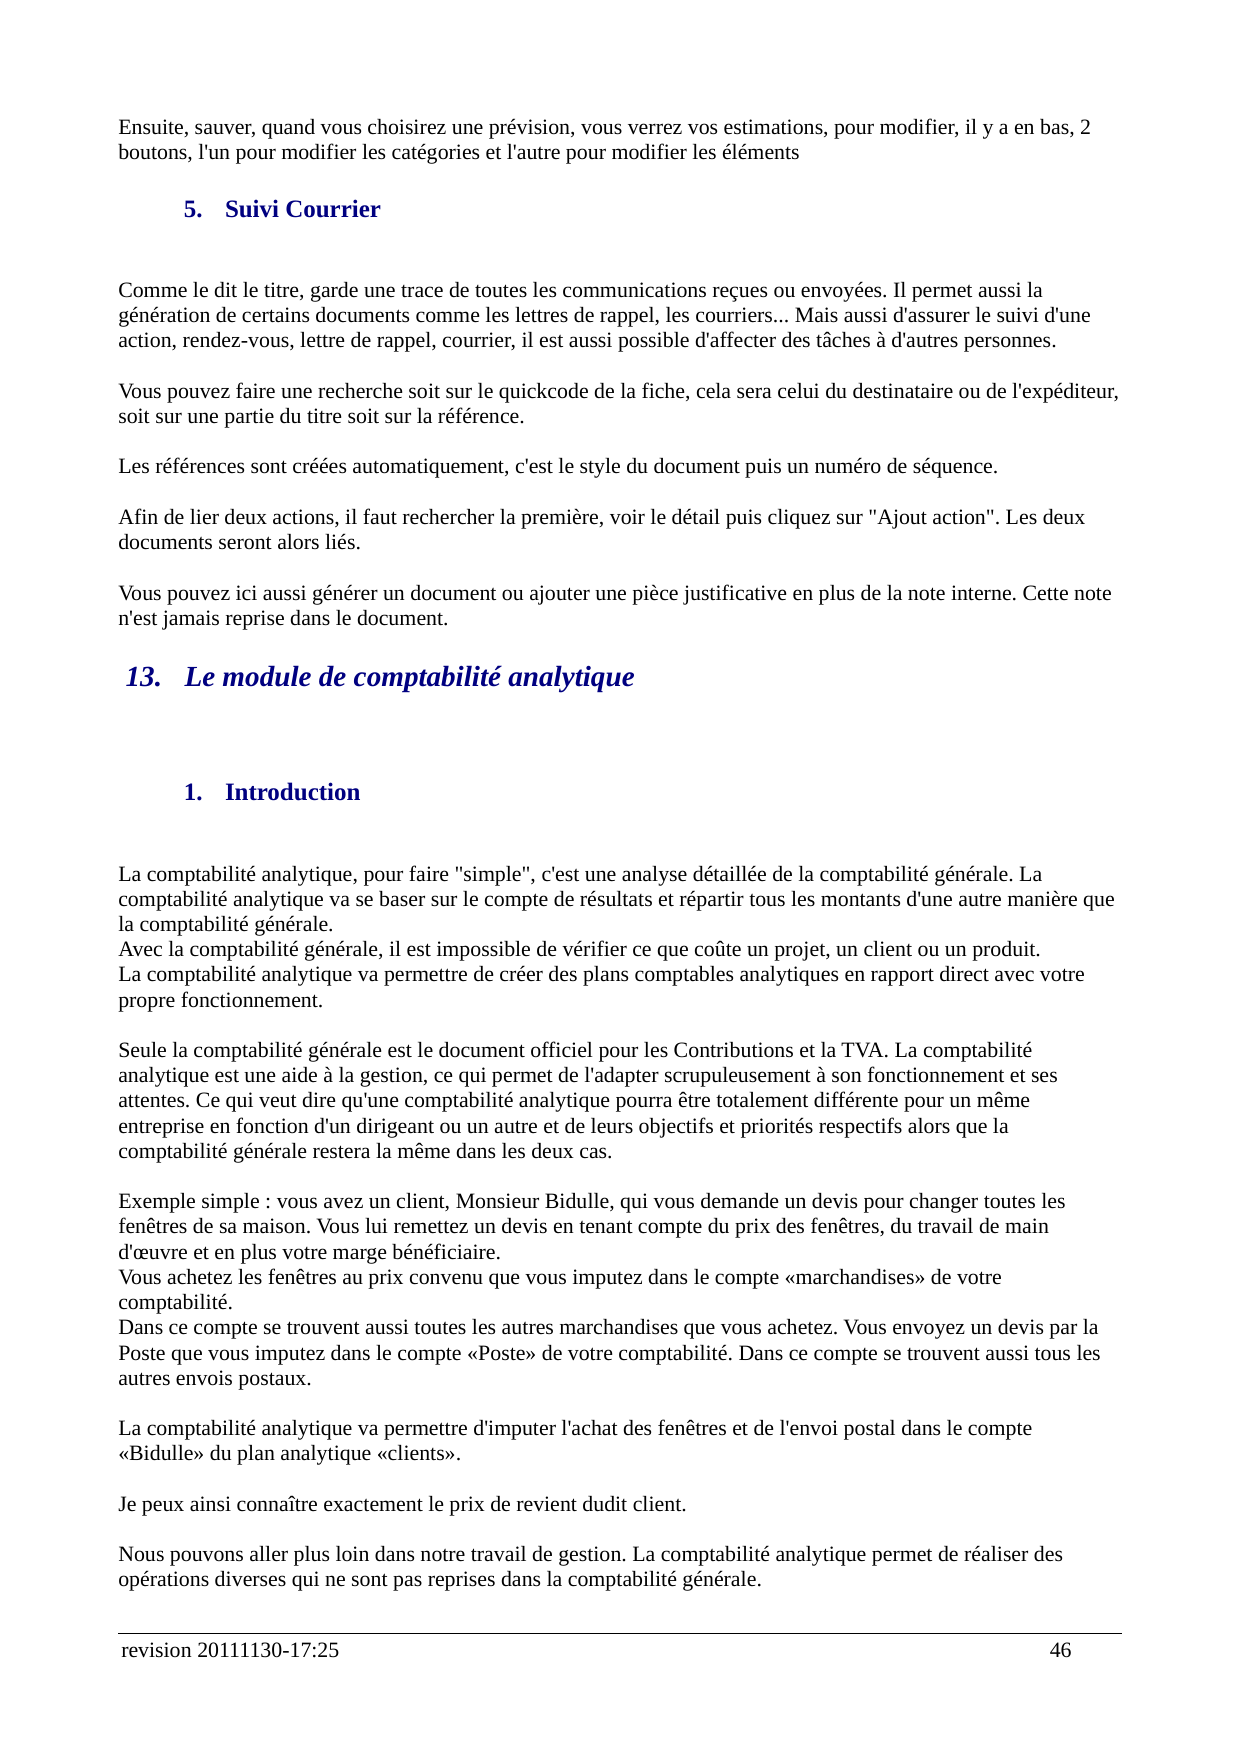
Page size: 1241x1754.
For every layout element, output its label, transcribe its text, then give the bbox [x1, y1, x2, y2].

text Nous pouvons aller plus loin dans notre travail de gestion. La comptabilité analytique permet de réaliser des opérations diverses qui ne sont pas reprises dans la comptabilité générale. [118, 1541, 1122, 1592]
text Je peux ainsi connaître exactement le prix de revient dudit client. [118, 1491, 1122, 1516]
text Comme le dit le titre, garde une trace de toutes les communications reçues ou envoyées. Il permet aussi la génération de certains documents comme les lettres de rappel, les courriers... Mais aussi d'assurer le suivi d'une action, rendez-vous, lettre de rappel, courrier, il est aussi possible d'affecter des tâches à d'autres personnes. [118, 277, 1122, 353]
text Seule la comptabilité générale est le document officiel pour les Contributions et la TVA. La comptabilité analytique est une aide à la gestion, ce qui permet de l'adapter scrupuleusement à son fonctionnement et ses attentes. Ce qui veut dire qu'une comptabilité analytique pourra être totalement différente pour un même entreprise en fonction d'un dirigeant ou un autre et de leurs objectifs et priorités respectifs alors que la comptabilité générale restera la même dans les deux cas. [118, 1037, 1122, 1163]
text La comptabilité analytique va permettre de créer des plans comptables analytiques en rapport direct avec votre propre fonctionnement. [118, 961, 1122, 1012]
text Vous pouvez ici aussi générer un document ou ajouter une pièce justificative en plus de la note interne. Cette note n'est jamais reprise dans le document. [118, 579, 1122, 630]
text Ensuite, sauver, quand vous choisirez une prévision, vous verrez vos estimations, pour modifier, il y a en bas, 2 boutons, l'un pour modifier les catégories et l'autre pour modifier les éléments [118, 114, 1122, 164]
text Vous pouvez faire une recherche soit sur le quickcode de la fiche, cela sera celui du destinataire ou de l'expéditeur, soit sur une partie du titre soit sur la référence. [118, 378, 1122, 428]
subtitle Suivi Courrier [177, 194, 1122, 222]
text Les références sont créées automatiquement, c'est le style du document puis un numéro de séquence. [118, 453, 1122, 479]
text Exemple simple : vous avez un client, Monsieur Bidulle, qui vous demande un devis pour changer toutes les fenêtres de sa maison. Vous lui remettez un devis en tenant compte du prix des fenêtres, du travail de main d'œuvre et en plus votre marge bénéficiaire. [118, 1188, 1122, 1264]
text Vous achetez les fenêtres au prix convenu que vous imputez dans le compte «marchandises» de votre comptabilité. [118, 1264, 1122, 1314]
text Dans ce compte se trouvent aussi toutes les autres marchandises que vous achetez. Vous envoyez un devis par la Poste que vous imputez dans le compte «Poste» de votre comptabilité. Dans ce compte se trouvent aussi tous les autres envois postaux. [118, 1314, 1122, 1390]
subtitle Introduction [177, 777, 1122, 806]
text Afin de lier deux actions, il faut rechercher la première, voir le détail puis cliquez sur "Ajout action". Les deux documents seront alors liés. [118, 504, 1122, 554]
text La comptabilité analytique, pour faire "simple", c'est une analyse détaillée de la comptabilité générale. La comptabilité analytique va se baser sur le compte de résultats et répartir tous les montants d'une autre manière que la comptabilité générale. [118, 861, 1122, 936]
text La comptabilité analytique va permettre d'imputer l'achat des fenêtres et de l'envoi postal dans le compte «Bidulle» du plan analytique «clients». [118, 1415, 1122, 1466]
text Avec la comptabilité générale, il est impossible de vérifier ce que coûte un projet, un client ou un produit. [118, 936, 1122, 961]
subtitle Le module de comptabilité analytique [118, 659, 1122, 693]
